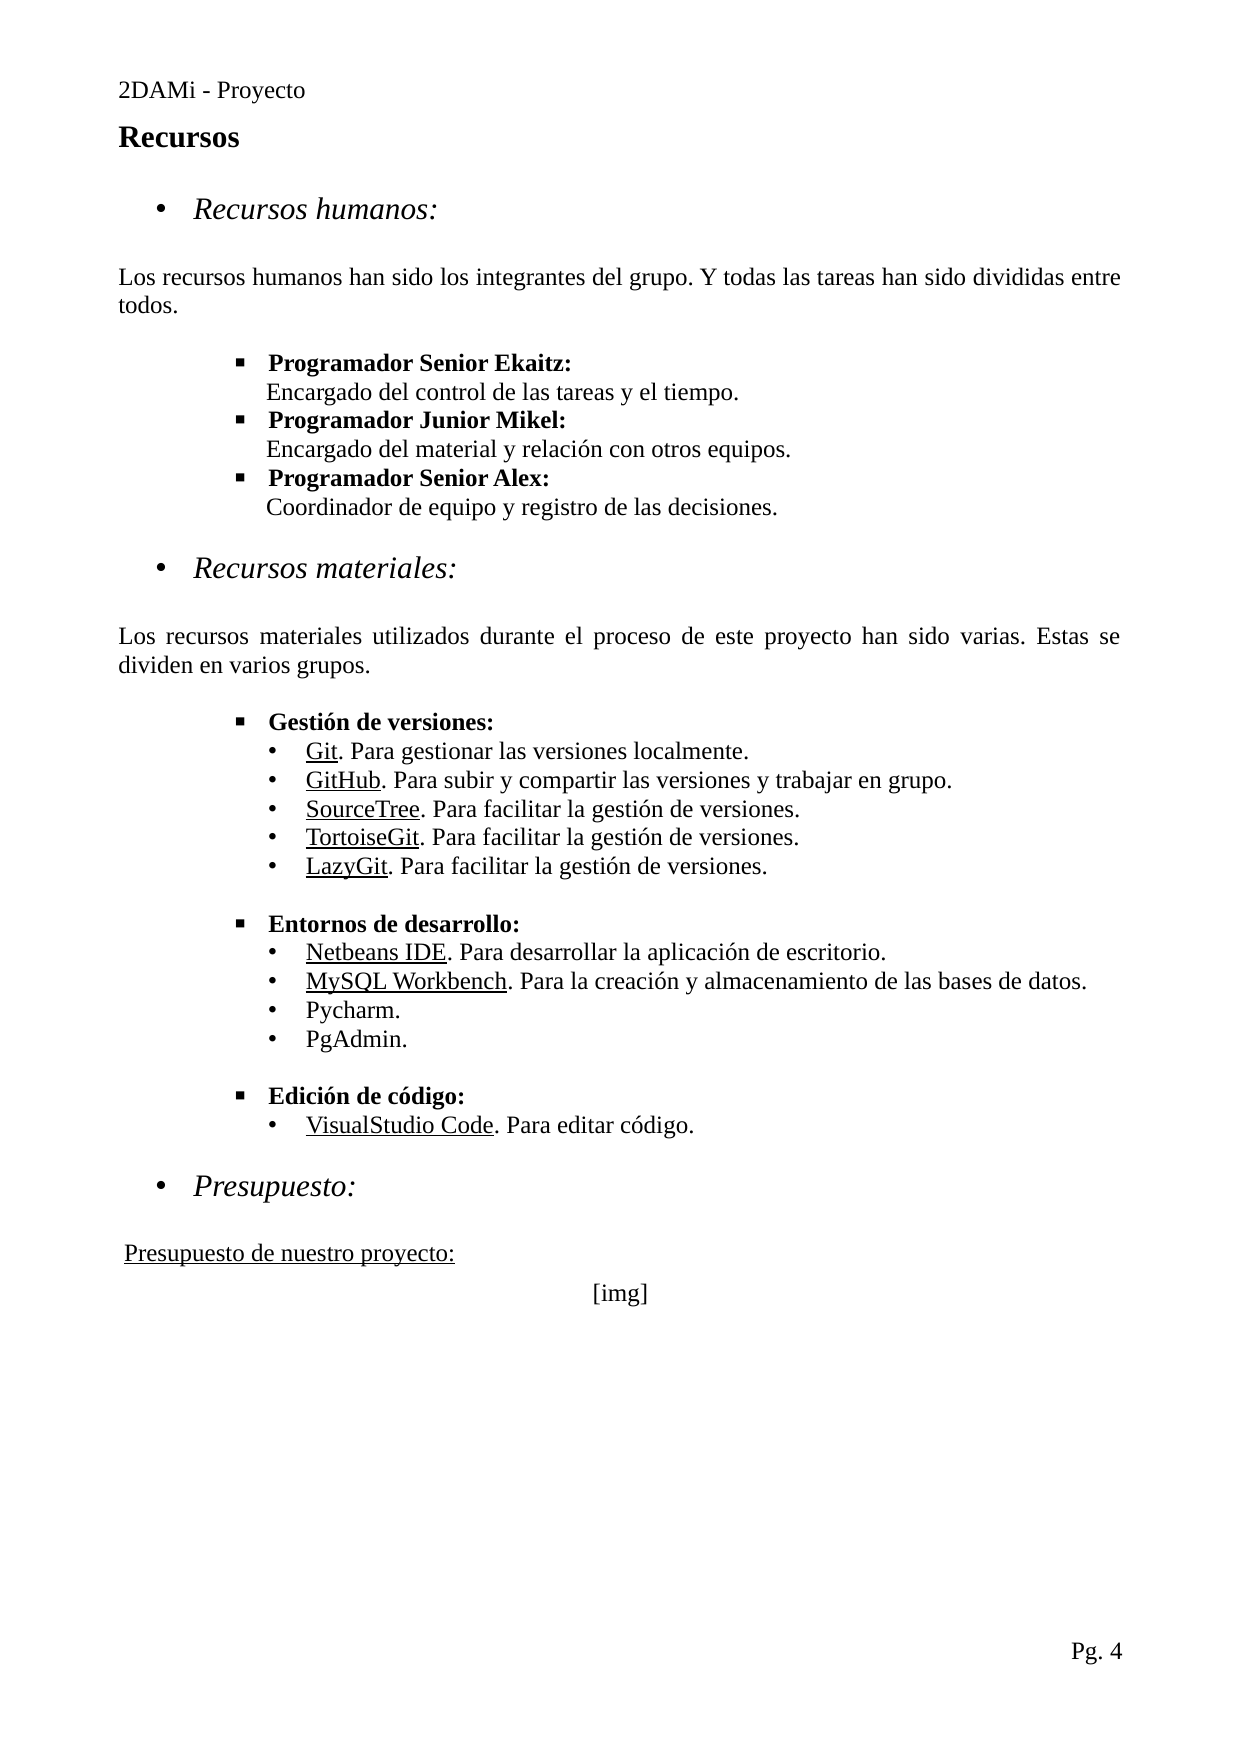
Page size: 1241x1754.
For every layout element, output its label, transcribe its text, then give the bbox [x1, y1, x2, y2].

list SourceTree. Para facilitar la gestión de versiones. [268, 794, 1122, 822]
text Los recursos materiales utilizados durante el proceso de este proyecto han sido varias. Estas se dividen en varios grupos. [118, 621, 1122, 679]
list Git. Para gestionar las versiones localmente. [268, 736, 1122, 765]
list Recursos materiales: [156, 549, 1122, 585]
list Edición de código: [231, 1081, 1122, 1110]
list MySQL Workbench. Para la creación y almacenamiento de las bases de datos. [268, 966, 1122, 995]
text Recursos [118, 118, 1122, 154]
list LazyGit. Para facilitar la gestión de versiones. [268, 851, 1122, 880]
list Programador Junior Mikel: [231, 406, 1122, 434]
list Gestión de versiones: [231, 707, 1122, 736]
table_header Presupuesto de nuestro proyecto: [118, 1232, 1122, 1272]
list Recursos humanos: [156, 190, 1122, 226]
text Encargado del control de las tareas y el tiempo. [192, 377, 1122, 406]
list Presupuesto: [156, 1167, 1122, 1203]
list PgAdmin. [268, 1024, 1122, 1052]
list Netbeans IDE. Para desarrollar la aplicación de escritorio. [268, 937, 1122, 966]
list Entornos de desarrollo: [231, 909, 1122, 937]
list GitHub. Para subir y compartir las versiones y trabajar en grupo. [268, 765, 1122, 794]
list VisualStudio Code. Para editar código. [268, 1110, 1122, 1139]
table_cell [img] [118, 1273, 1122, 1313]
text Coordinador de equipo y registro de las decisiones. [192, 492, 1122, 521]
list Programador Senior Alex: [231, 463, 1122, 492]
text Encargado del material y relación con otros equipos. [192, 434, 1122, 463]
list Pycharm. [268, 995, 1122, 1024]
text Los recursos humanos han sido los integrantes del grupo. Y todas las tareas han sido divididas entre todos. [118, 262, 1122, 319]
list Programador Senior Ekaitz: [231, 348, 1122, 377]
list TortoiseGit. Para facilitar la gestión de versiones. [268, 822, 1122, 851]
